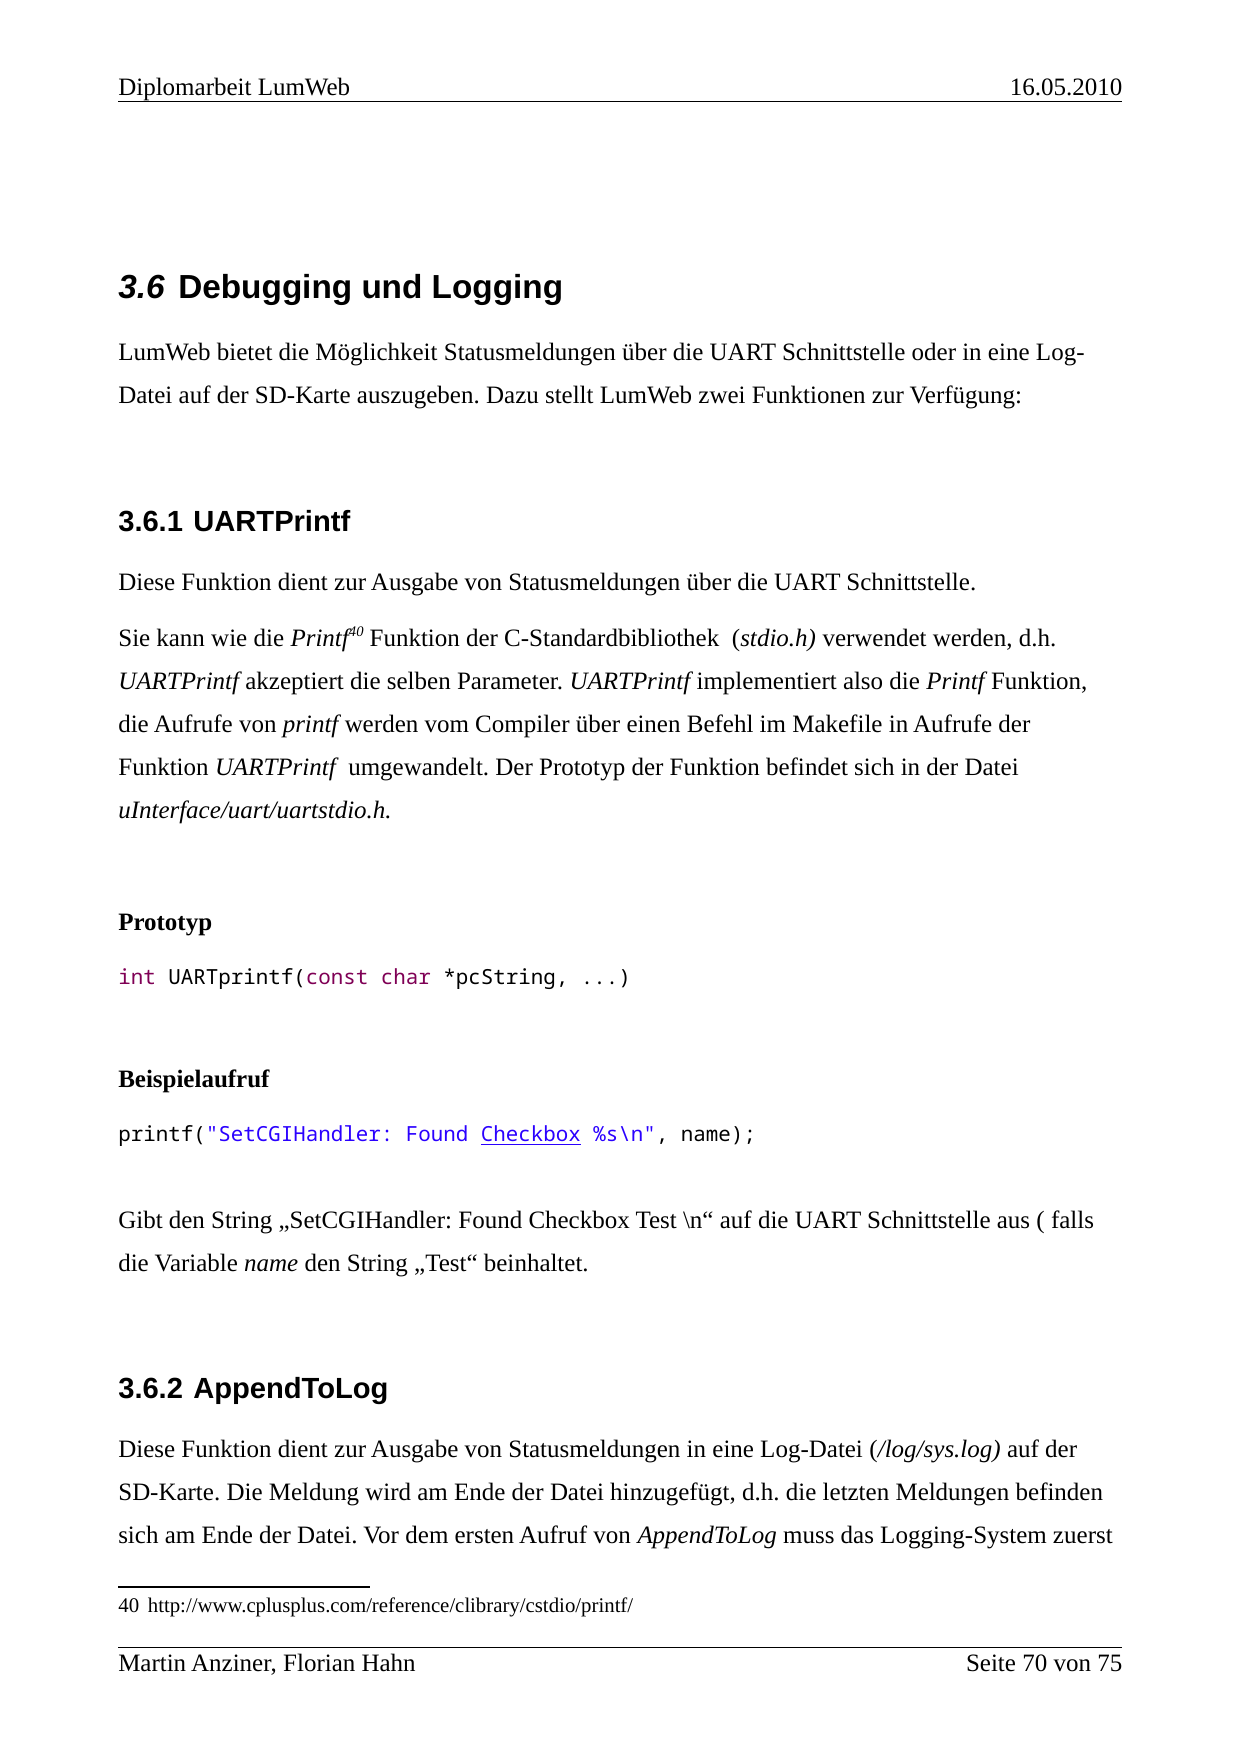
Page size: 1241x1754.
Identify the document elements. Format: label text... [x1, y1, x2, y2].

text http://www.cplusplus.com/reference/clibrary/cstdio/printf/ [118, 1593, 1122, 1617]
subtitle Debugging und Logging [118, 267, 1122, 306]
subtitle UARTPrintf [118, 504, 1122, 538]
text Diese Funktion dient zur Ausgabe von Statusmeldungen in eine Log-Datei (/log/sys.log) auf der SD-Karte. Die Meldung wird am Ende der Datei hinzugefügt, d.h. die letzten Meldungen befinden sich am Ende der Datei. Vor dem ersten Aufruf von AppendToLog muss das Logging-System zuerst [118, 1434, 1122, 1549]
text Sie kann wie die Printf Funktion der C-Standardbibliothek (stdio.h) verwendet werden, d.h. UARTPrintf akzeptiert die selben Parameter. UARTPrintf implementiert also die Printf Funktion, die Aufrufe von printf werden vom Compiler über einen Befehl im Makefile in Aufrufe der Funktion UARTPrintf umgewandelt. Der Prototyp der Funktion befindet sich in der Datei uInterface/uart/uartstdio.h. [118, 623, 1122, 824]
text Beispielaufruf [118, 1064, 1122, 1093]
text Diese Funktion dient zur Ausgabe von Statusmeldungen über die UART Schnittstelle. [118, 567, 1122, 596]
subtitle AppendToLog [118, 1372, 1122, 1405]
text Prototyp [118, 907, 1122, 935]
text Gibt den String „SetCGIHandler: Found Checkbox Test \n“ auf die UART Schnittstelle aus ( falls die Variable name den String „Test“ beinhaltet. [118, 1205, 1122, 1277]
text printf("SetCGIHandler: Found Checkbox %s\n", name); [118, 1119, 1122, 1148]
text LumWeb bietet die Möglichkeit Statusmeldungen über die UART Schnittstelle oder in eine Log-Datei auf der SD-Karte auszugeben. Dazu stellt LumWeb zwei Funktionen zur Verfügung: [118, 337, 1122, 409]
text int UARTprintf(const char *pcString, ...) [118, 962, 1122, 991]
